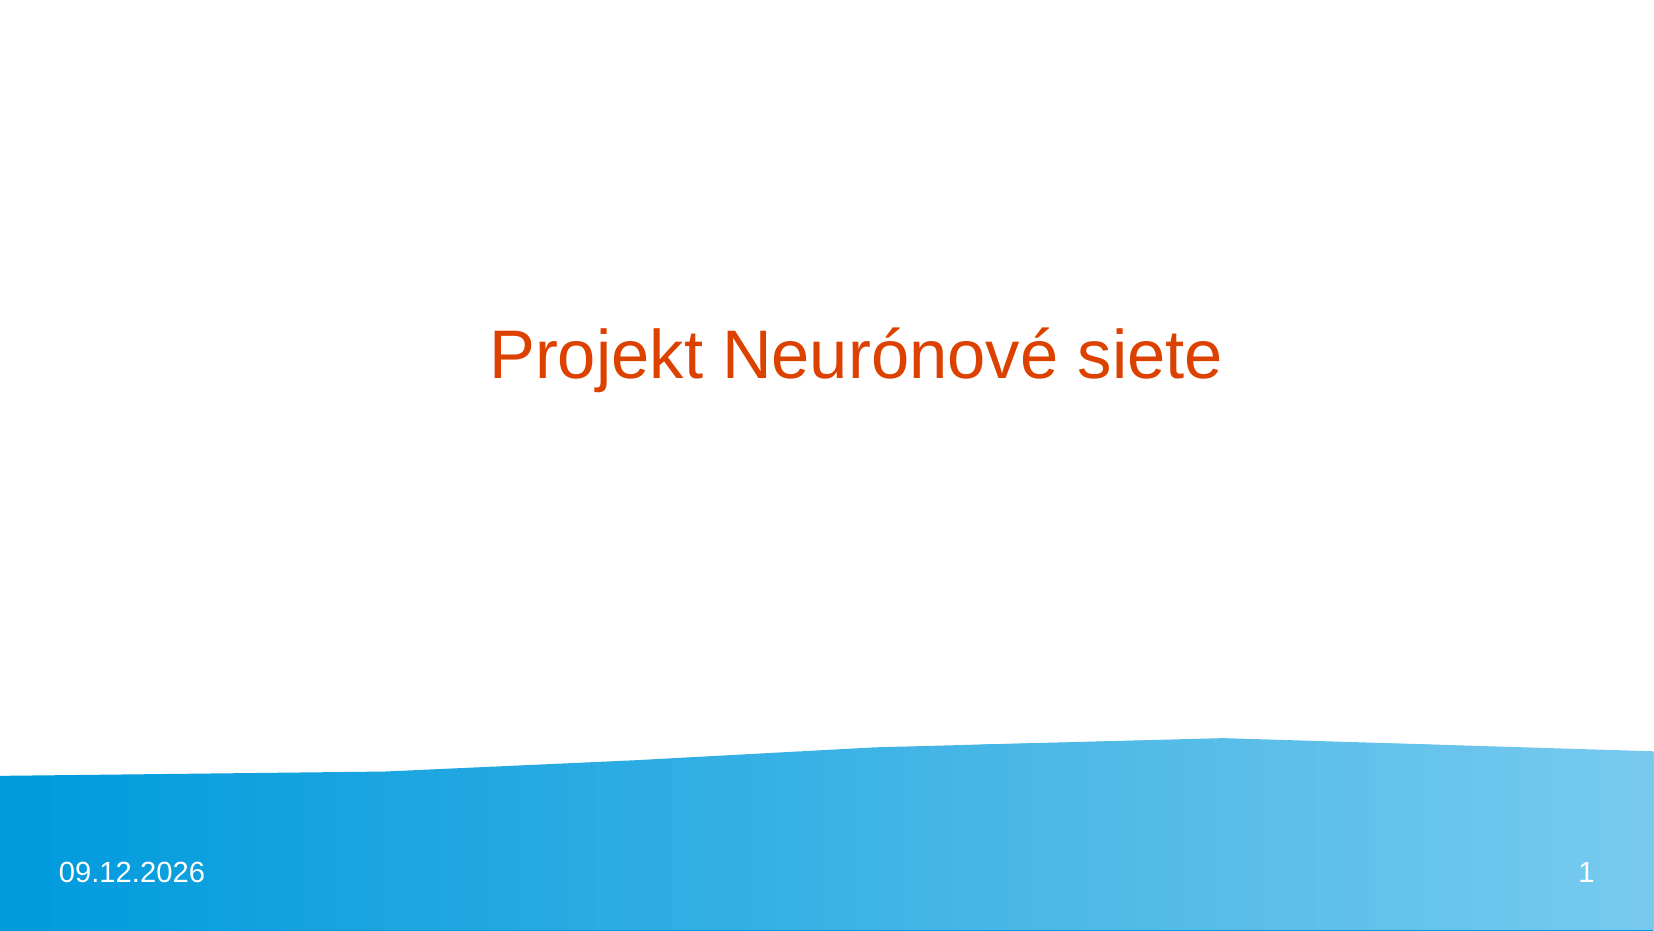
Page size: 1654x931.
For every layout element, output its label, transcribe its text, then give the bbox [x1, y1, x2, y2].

title Projekt Neurónové siete [118, 265, 1595, 443]
